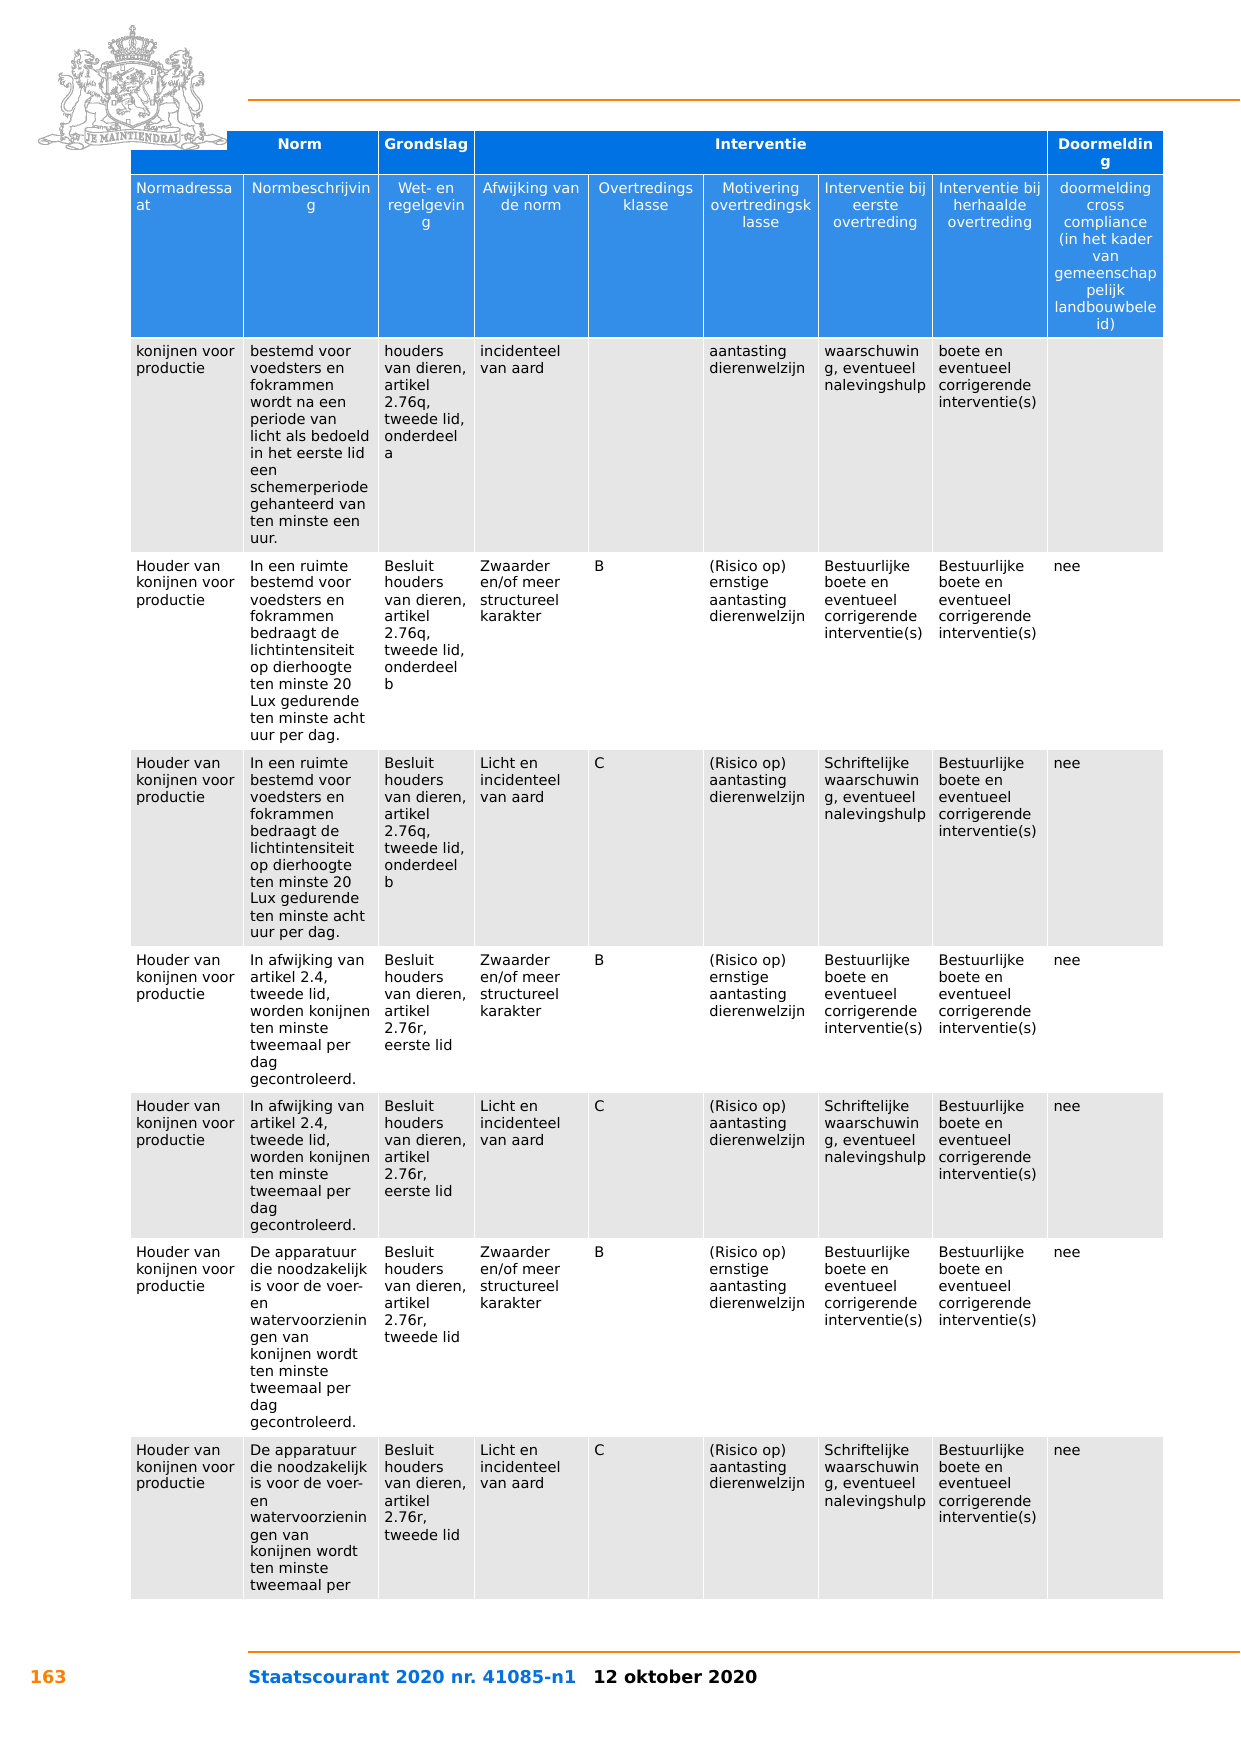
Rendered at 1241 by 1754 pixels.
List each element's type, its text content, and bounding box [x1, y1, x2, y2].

table_cell C [589, 750, 703, 946]
table_cell Licht en incidenteel van aard [475, 1093, 588, 1238]
table_cell Bestuurlijke boete en eventueel corrigerende interventie(s) [933, 1240, 1047, 1436]
table_cell [1048, 339, 1163, 552]
table_cell Bestuurlijke boete en eventueel corrigerende interventie(s) [933, 1437, 1047, 1599]
table_cell De apparatuur die noodzakelijk is voor de voer- en watervoorzieningen van konijnen wordt ten minste tweemaal per dag gecontroleerd. [244, 1240, 378, 1436]
table_cell Besluit houders van dieren, artikel 2.76r, eerste lid [379, 1093, 474, 1238]
picture [38, 25, 227, 150]
table_header Doormelding [1048, 131, 1163, 174]
table_cell Bestuurlijke boete en eventueel corrigerende interventie(s) [819, 947, 932, 1092]
table_cell Besluit houders van dieren, artikel 2.76q, tweede lid, onderdeel b [379, 750, 474, 946]
table_cell Zwaarder en/of meer structureel karakter [475, 553, 588, 749]
table_cell In een ruimte bestemd voor voedsters en fokrammen bedraagt de lichtintensiteit op dierhoogte ten minste 20 Lux gedurende ten minste acht uur per dag. [244, 750, 378, 946]
table_cell Houder van konijnen voor productie [131, 947, 243, 1092]
table_cell incidenteel van aard [475, 339, 588, 552]
table_cell Interventie bij herhaalde overtreding [933, 175, 1047, 337]
table_cell houders van dieren, artikel 2.76q, tweede lid, onderdeel a [379, 339, 474, 552]
table_cell C [589, 1437, 703, 1599]
table_cell Schriftelijke waarschuwing, eventueel nalevingshulp [819, 1437, 932, 1599]
table_cell (Risico op) ernstige aantasting dierenwelzijn [704, 553, 818, 749]
table_cell Bestuurlijke boete en eventueel corrigerende interventie(s) [819, 553, 932, 749]
table_cell nee [1048, 553, 1163, 749]
table_cell In afwijking van artikel 2.4, tweede lid, worden konijnen ten minste tweemaal per dag gecontroleerd. [244, 947, 378, 1092]
table_cell [589, 339, 703, 552]
table_cell Houder van konijnen voor productie [131, 1093, 243, 1238]
table_cell In een ruimte bestemd voor voedsters en fokrammen bedraagt de lichtintensiteit op dierhoogte ten minste 20 Lux gedurende ten minste acht uur per dag. [244, 553, 378, 749]
table_cell (Risico op) aantasting dierenwelzijn [704, 1437, 818, 1599]
table_cell Licht en incidenteel van aard [475, 750, 588, 946]
table_cell Schriftelijke waarschuwing, eventueel nalevingshulp [819, 1093, 932, 1238]
table_cell Houder van konijnen voor productie [131, 1437, 243, 1599]
table_cell Houder van konijnen voor productie [131, 1240, 243, 1436]
table_cell Houder van konijnen voor productie [131, 750, 243, 946]
table_cell boete en eventueel corrigerende interventie(s) [933, 339, 1047, 552]
table_cell aantasting dierenwelzijn [704, 339, 818, 552]
table_cell B [589, 947, 703, 1092]
table_header Norm [131, 131, 378, 174]
table_cell nee [1048, 1240, 1163, 1436]
table_cell Besluit houders van dieren, artikel 2.76r, eerste lid [379, 947, 474, 1092]
table_cell Wet- en regelgeving [379, 175, 474, 337]
table_cell Bestuurlijke boete en eventueel corrigerende interventie(s) [933, 1093, 1047, 1238]
table_cell C [589, 1093, 703, 1238]
table_cell Interventie bij eerste overtreding [819, 175, 932, 337]
table_cell bestemd voor voedsters en fokrammen wordt na een periode van licht als bedoeld in het eerste lid een schemerperiode gehanteerd van ten minste een uur. [244, 339, 378, 552]
table_cell nee [1048, 750, 1163, 946]
table_cell Motivering overtredingsklasse [704, 175, 818, 337]
table_cell (Risico op) aantasting dierenwelzijn [704, 750, 818, 946]
table_cell Zwaarder en/of meer structureel karakter [475, 1240, 588, 1436]
table_cell De apparatuur die noodzakelijk is voor de voer- en watervoorzieningen van konijnen wordt ten minste tweemaal per [244, 1437, 378, 1599]
table_cell konijnen voor productie [131, 339, 243, 552]
table_cell Besluit houders van dieren, artikel 2.76r, tweede lid [379, 1240, 474, 1436]
table_cell Besluit houders van dieren, artikel 2.76r, tweede lid [379, 1437, 474, 1599]
table_cell Licht en incidenteel van aard [475, 1437, 588, 1599]
table_cell waarschuwing, eventueel nalevingshulp [819, 339, 932, 552]
table_cell Besluit houders van dieren, artikel 2.76q, tweede lid, onderdeel b [379, 553, 474, 749]
table_cell Normadressaat [131, 175, 243, 337]
table_cell In afwijking van artikel 2.4, tweede lid, worden konijnen ten minste tweemaal per dag gecontroleerd. [244, 1093, 378, 1238]
table_cell doormelding cross compliance (in het kader van gemeenschappelijk landbouwbeleid) [1048, 175, 1163, 337]
table_cell Schriftelijke waarschuwing, eventueel nalevingshulp [819, 750, 932, 946]
table_cell Bestuurlijke boete en eventueel corrigerende interventie(s) [933, 750, 1047, 946]
table_cell Overtredingsklasse [589, 175, 703, 337]
table_cell Bestuurlijke boete en eventueel corrigerende interventie(s) [819, 1240, 932, 1436]
table_cell Bestuurlijke boete en eventueel corrigerende interventie(s) [933, 947, 1047, 1092]
table_header Grondslag [379, 131, 474, 174]
table_cell (Risico op) ernstige aantasting dierenwelzijn [704, 1240, 818, 1436]
table_cell Houder van konijnen voor productie [131, 553, 243, 749]
table_cell nee [1048, 947, 1163, 1092]
table_header Interventie [475, 131, 1047, 174]
table_cell Bestuurlijke boete en eventueel corrigerende interventie(s) [933, 553, 1047, 749]
table_cell Normbeschrijving [244, 175, 378, 337]
table_cell (Risico op) ernstige aantasting dierenwelzijn [704, 947, 818, 1092]
table_cell nee [1048, 1437, 1163, 1599]
table_cell Zwaarder en/of meer structureel karakter [475, 947, 588, 1092]
table_cell B [589, 553, 703, 749]
table_cell B [589, 1240, 703, 1436]
table_cell Afwijking van de norm [475, 175, 588, 337]
table_cell nee [1048, 1093, 1163, 1238]
table_cell (Risico op) aantasting dierenwelzijn [704, 1093, 818, 1238]
